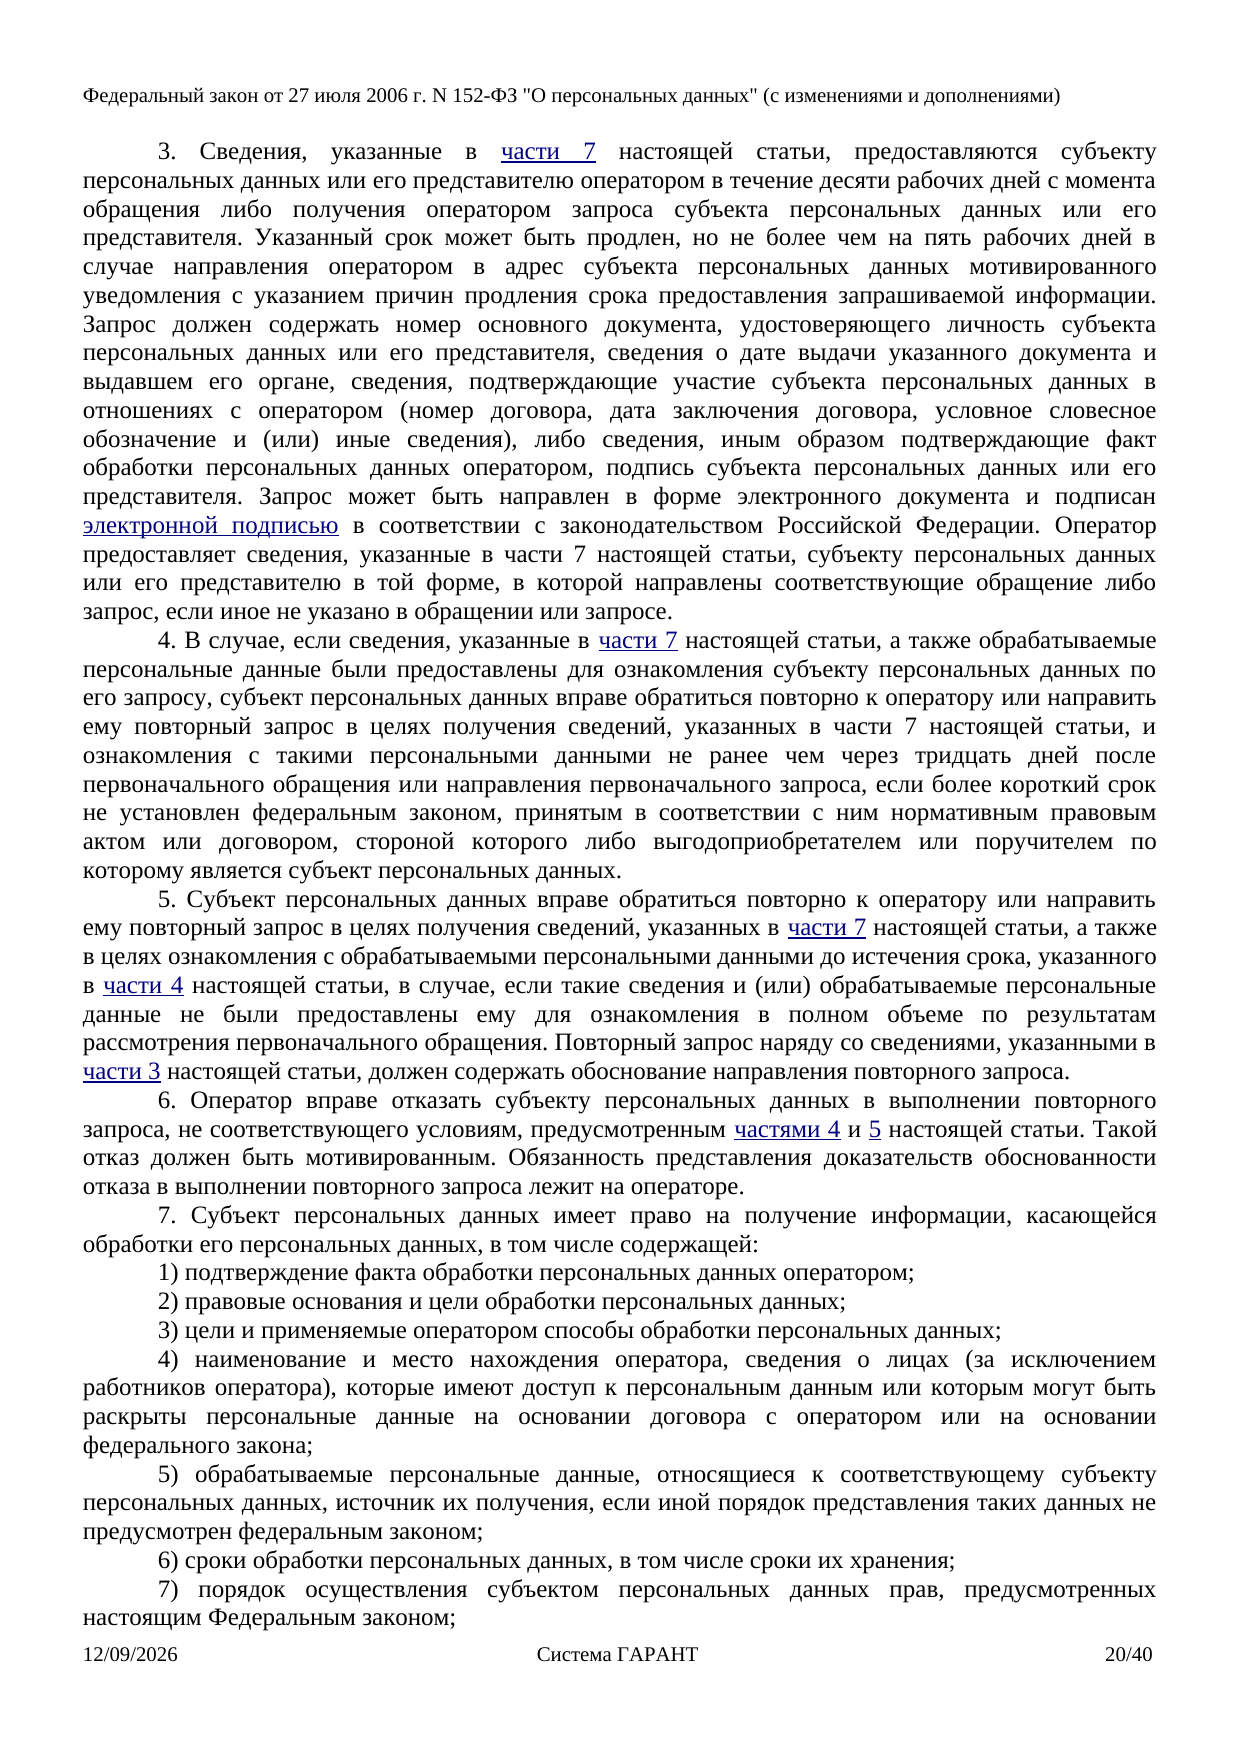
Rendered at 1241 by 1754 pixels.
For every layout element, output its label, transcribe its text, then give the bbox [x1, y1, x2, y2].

text 1) подтверждение факта обработки персональных данных оператором; [83, 1257, 1157, 1286]
text 7) порядок осуществления субъектом персональных данных прав, предусмотренных настоящим Федеральным законом; [83, 1574, 1157, 1631]
text 3) цели и применяемые оператором способы обработки персональных данных; [83, 1315, 1157, 1344]
text 6. Оператор вправе отказать субъекту персональных данных в выполнении повторного запроса, не соответствующего условиям, предусмотренным частями 4 и 5 настоящей статьи. Такой отказ должен быть мотивированным. Обязанность представления доказательств обоснованности отказа в выполнении повторного запроса лежит на операторе. [83, 1085, 1157, 1200]
text 2) правовые основания и цели обработки персональных данных; [83, 1286, 1157, 1315]
text 5. Субъект персональных данных вправе обратиться повторно к оператору или направить ему повторный запрос в целях получения сведений, указанных в части 7 настоящей статьи, а также в целях ознакомления с обрабатываемыми персональными данными до истечения срока, указанного в части 4 настоящей статьи, в случае, если такие сведения и (или) обрабатываемые персональные данные не были предоставлены ему для ознакомления в полном объеме по результатам рассмотрения первоначального обращения. Повторный запрос наряду со сведениями, указанными в части 3 настоящей статьи, должен содержать обоснование направления повторного запроса. [83, 884, 1157, 1085]
text 6) сроки обработки персональных данных, в том числе сроки их хранения; [83, 1545, 1157, 1574]
text 4. В случае, если сведения, указанные в части 7 настоящей статьи, а также обрабатываемые персональные данные были предоставлены для ознакомления субъекту персональных данных по его запросу, субъект персональных данных вправе обратиться повторно к оператору или направить ему повторный запрос в целях получения сведений, указанных в части 7 настоящей статьи, и ознакомления с такими персональными данными не ранее чем через тридцать дней после первоначального обращения или направления первоначального запроса, если более короткий срок не установлен федеральным законом, принятым в соответствии с ним нормативным правовым актом или договором, стороной которого либо выгодоприобретателем или поручителем по которому является субъект персональных данных. [83, 625, 1157, 884]
text 3. Сведения, указанные в части 7 настоящей статьи, предоставляются субъекту персональных данных или его представителю оператором в течение десяти рабочих дней с момента обращения либо получения оператором запроса субъекта персональных данных или его представителя. Указанный срок может быть продлен, но не более чем на пять рабочих дней в случае направления оператором в адрес субъекта персональных данных мотивированного уведомления с указанием причин продления срока предоставления запрашиваемой информации. Запрос должен содержать номер основного документа, удостоверяющего личность субъекта персональных данных или его представителя, сведения о дате выдачи указанного документа и выдавшем его органе, сведения, подтверждающие участие субъекта персональных данных в отношениях с оператором (номер договора, дата заключения договора, условное словесное обозначение и (или) иные сведения), либо сведения, иным образом подтверждающие факт обработки персональных данных оператором, подпись субъекта персональных данных или его представителя. Запрос может быть направлен в форме электронного документа и подписан электронной подписью в соответствии с законодательством Российской Федерации. Оператор предоставляет сведения, указанные в части 7 настоящей статьи, субъекту персональных данных или его представителю в той форме, в которой направлены соответствующие обращение либо запрос, если иное не указано в обращении или запросе. [83, 136, 1157, 625]
text 5) обрабатываемые персональные данные, относящиеся к соответствующему субъекту персональных данных, источник их получения, если иной порядок представления таких данных не предусмотрен федеральным законом; [83, 1459, 1157, 1545]
text 7. Субъект персональных данных имеет право на получение информации, касающейся обработки его персональных данных, в том числе содержащей: [83, 1200, 1157, 1257]
text 4) наименование и место нахождения оператора, сведения о лицах (за исключением работников оператора), которые имеют доступ к персональным данным или которым могут быть раскрыты персональные данные на основании договора с оператором или на основании федерального закона; [83, 1344, 1157, 1459]
